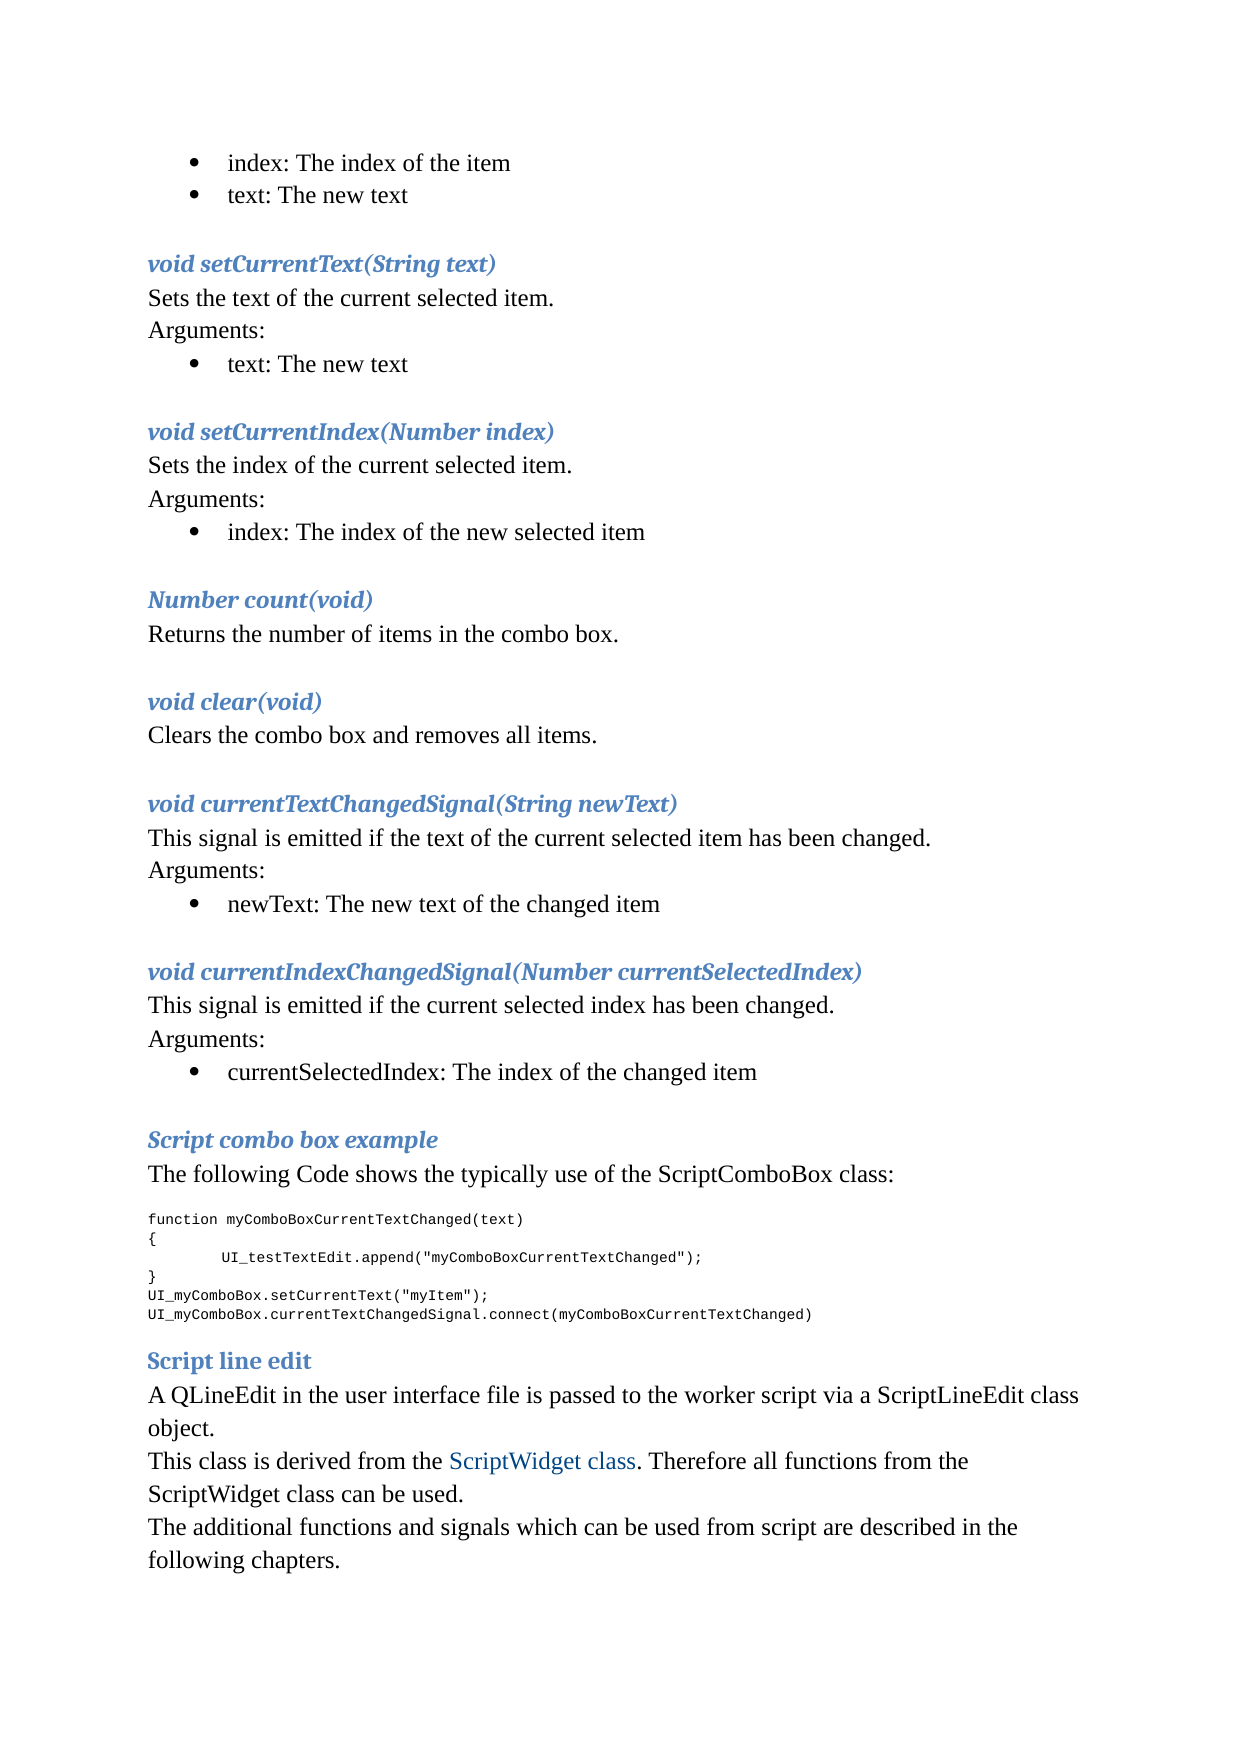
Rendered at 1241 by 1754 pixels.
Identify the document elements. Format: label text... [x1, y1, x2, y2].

text Clears the combo box and removes all items. [148, 721, 1093, 749]
text UI_testTextEdit.append("myComboBoxCurrentTextChanged"); [148, 1250, 1093, 1267]
text Returns the number of items in the combo box. [148, 619, 1093, 647]
text Arguments: [148, 856, 1093, 884]
list currentSelectedIndex: The index of the changed item [190, 1057, 1093, 1085]
text function myComboBoxCurrentTextChanged(text) [148, 1212, 1093, 1229]
text A QLineEdit in the user interface file is passed to the worker script via a ScriptLineEdit class object. [148, 1380, 1093, 1442]
text Arguments: [148, 1024, 1093, 1052]
text Sets the index of the current selected item. [148, 451, 1093, 479]
subtitle void setCurrentText(String text) [148, 249, 1093, 278]
text The additional functions and signals which can be used from script are described in the following chapters. [148, 1512, 1093, 1574]
text This class is derived from the ScriptWidget class. Therefore all functions from the ScriptWidget class can be used. [148, 1446, 1093, 1508]
subtitle Script combo box example [148, 1126, 1093, 1154]
list text: The new text [190, 181, 1093, 209]
subtitle Script line edit [148, 1347, 1093, 1376]
subtitle void currentTextChangedSignal(String newText) [148, 789, 1093, 818]
text UI_myComboBox.setCurrentText("myItem"); [148, 1288, 1093, 1305]
text This signal is emitted if the text of the current selected item has been changed. [148, 823, 1093, 851]
text } [148, 1269, 1093, 1286]
text Sets the text of the current selected item. [148, 283, 1093, 311]
list index: The index of the item [190, 148, 1093, 176]
subtitle void currentIndexChangedSignal(Number currentSelectedIndex) [148, 958, 1093, 986]
text UI_myComboBox.currentTextChangedSignal.connect(myComboBoxCurrentTextChanged) [148, 1307, 1093, 1324]
subtitle void clear(void) [148, 688, 1093, 716]
text Arguments: [148, 316, 1093, 344]
list index: The index of the new selected item [190, 517, 1093, 545]
text Arguments: [148, 484, 1093, 512]
subtitle Number count(void) [148, 586, 1093, 614]
list text: The new text [190, 349, 1093, 377]
list newText: The new text of the changed item [190, 889, 1093, 917]
text This signal is emitted if the current selected index has been changed. [148, 991, 1093, 1019]
text The following Code shows the typically use of the ScriptComboBox class: [148, 1159, 1093, 1187]
subtitle void setCurrentIndex(Number index) [148, 418, 1093, 446]
text { [148, 1231, 1093, 1248]
